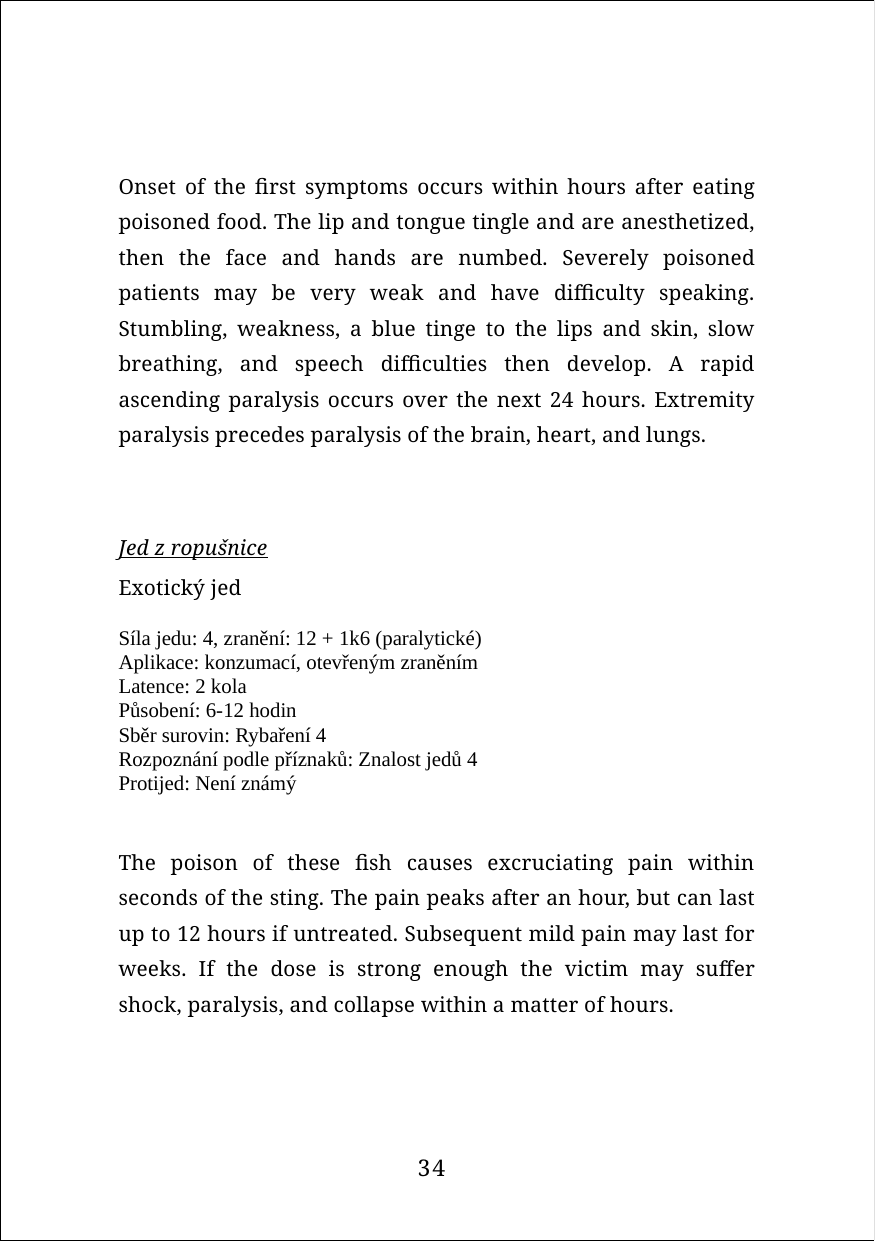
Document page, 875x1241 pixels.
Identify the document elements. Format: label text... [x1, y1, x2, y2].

text Síla jedu: 4, zranění: 12 + 1k6 (paralytické) [118, 626, 756, 650]
text Působení: 6-12 hodin [118, 698, 756, 722]
text Aplikace: konzumací, otevřeným zraněním [118, 650, 756, 674]
text Sběr surovin: Rybaření 4 [118, 722, 756, 747]
text Onset of the first symptoms occurs within hours after eating poisoned food. The lip and tongue tingle and are anesthetized, then the face and hands are numbed. Severely poisoned patients may be very weak and have difficulty speaking. Stumbling, weakness, a blue tinge to the lips and skin, slow breathing, and speech difficulties then develop. A rapid ascending paralysis occurs over the next 24 hours. Extremity paralysis precedes paralysis of the brain, heart, and lungs. [118, 172, 756, 449]
text Rozpoznání podle příznaků: Znalost jedů 4 [118, 747, 756, 771]
text Exotický jed [118, 573, 756, 601]
subtitle Jed z ropušnice [118, 533, 756, 561]
text Latence: 2 kola [118, 674, 756, 698]
text The poison of these fish causes excruciating pain within seconds of the sting. The pain peaks after an hour, but can last up to 12 hours if untreated. Subsequent mild pain may last for weeks. If the dose is strong enough the victim may suffer shock, paralysis, and collapse within a matter of hours. [118, 848, 756, 1018]
text Protijed: Není známý [118, 771, 756, 795]
